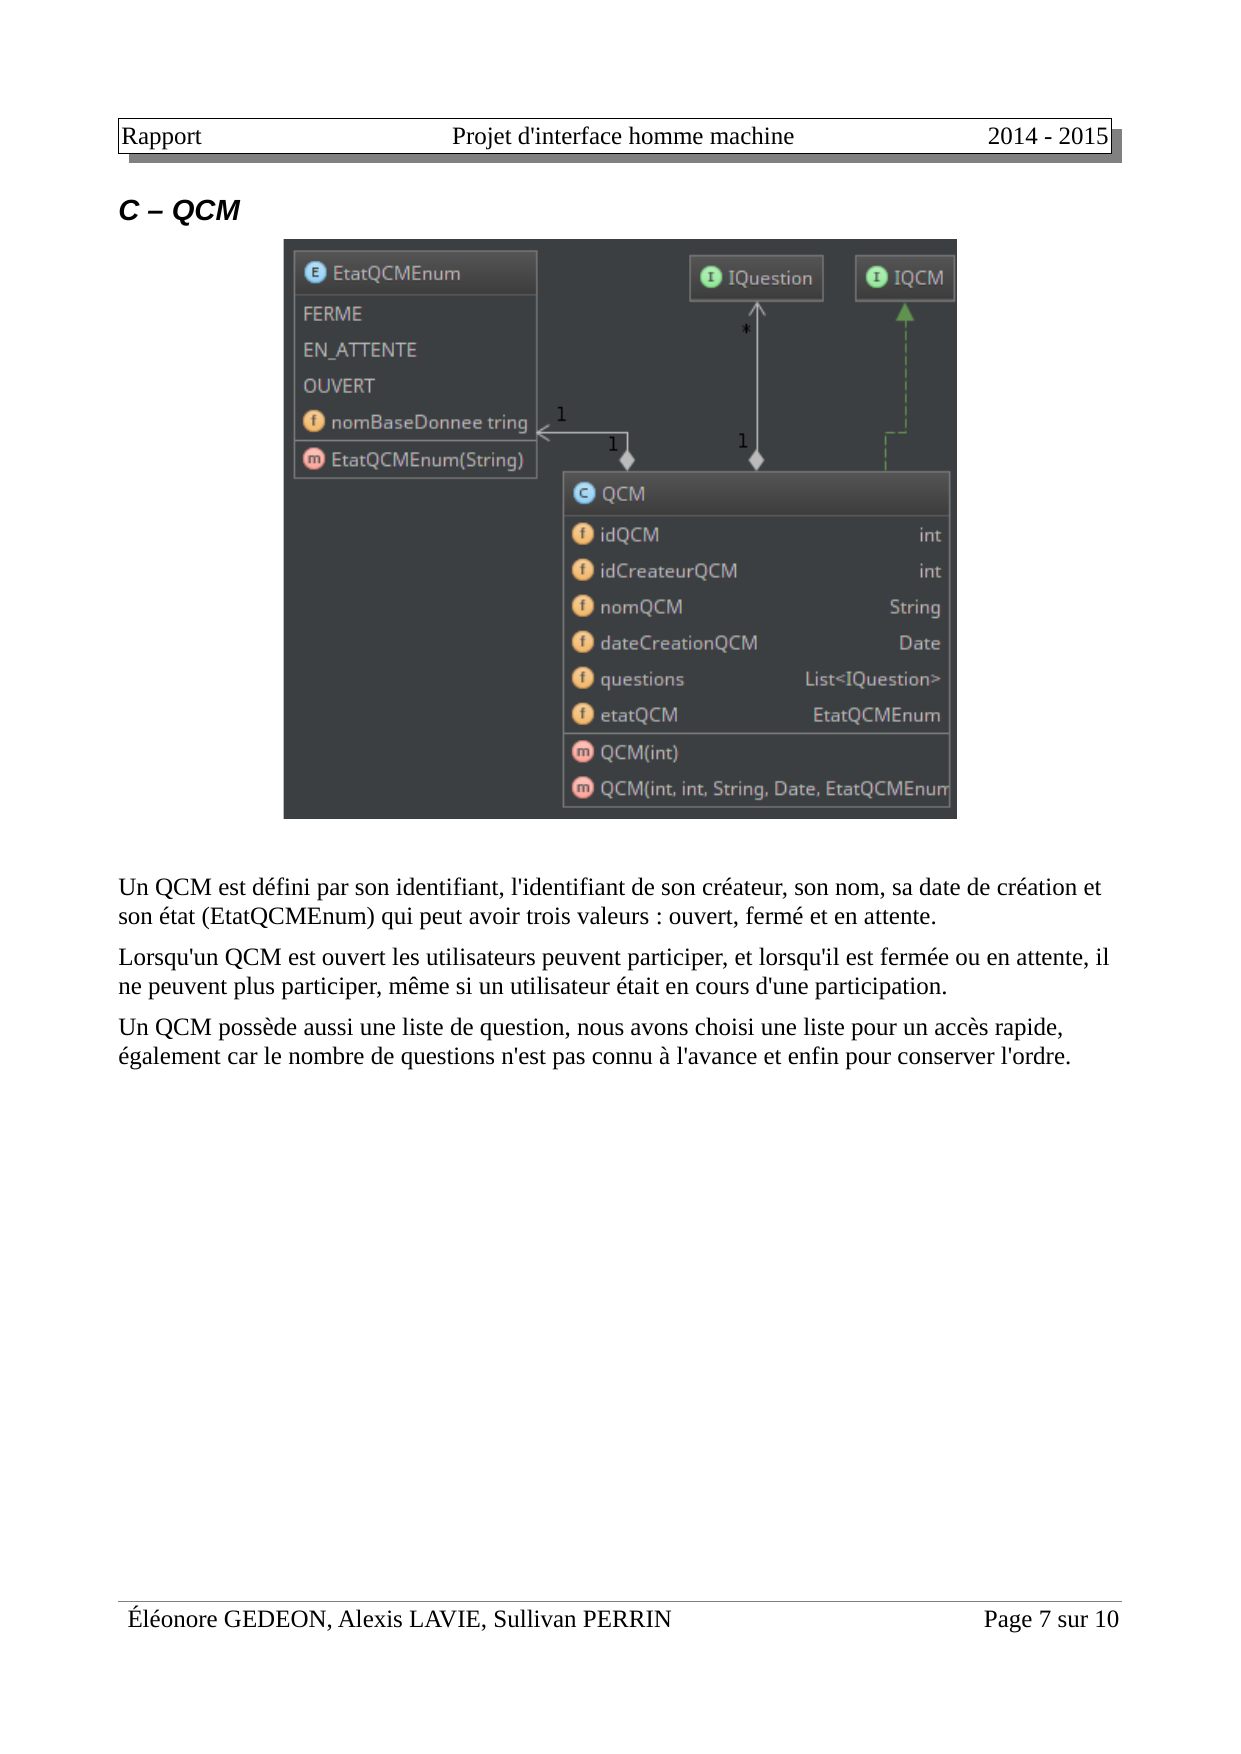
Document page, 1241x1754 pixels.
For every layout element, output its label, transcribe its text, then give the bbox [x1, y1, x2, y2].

text Un QCM est défini par son identifiant, l'identifiant de son créateur, son nom, sa date de création et son état (EtatQCMEnum) qui peut avoir trois valeurs : ouvert, fermé et en attente. [118, 872, 1122, 930]
text Lorsqu'un QCM est ouvert les utilisateurs peuvent participer, et lorsqu'il est fermée ou en attente, il ne peuvent plus participer, même si un utilisateur était en cours d'une participation. [118, 942, 1122, 1000]
picture [283, 239, 957, 819]
subtitle C – QCM [118, 193, 1122, 227]
text Un QCM possède aussi une liste de question, nous avons choisi une liste pour un accès rapide, également car le nombre de questions n'est pas connu à l'avance et enfin pour conserver l'ordre. [118, 1012, 1122, 1070]
